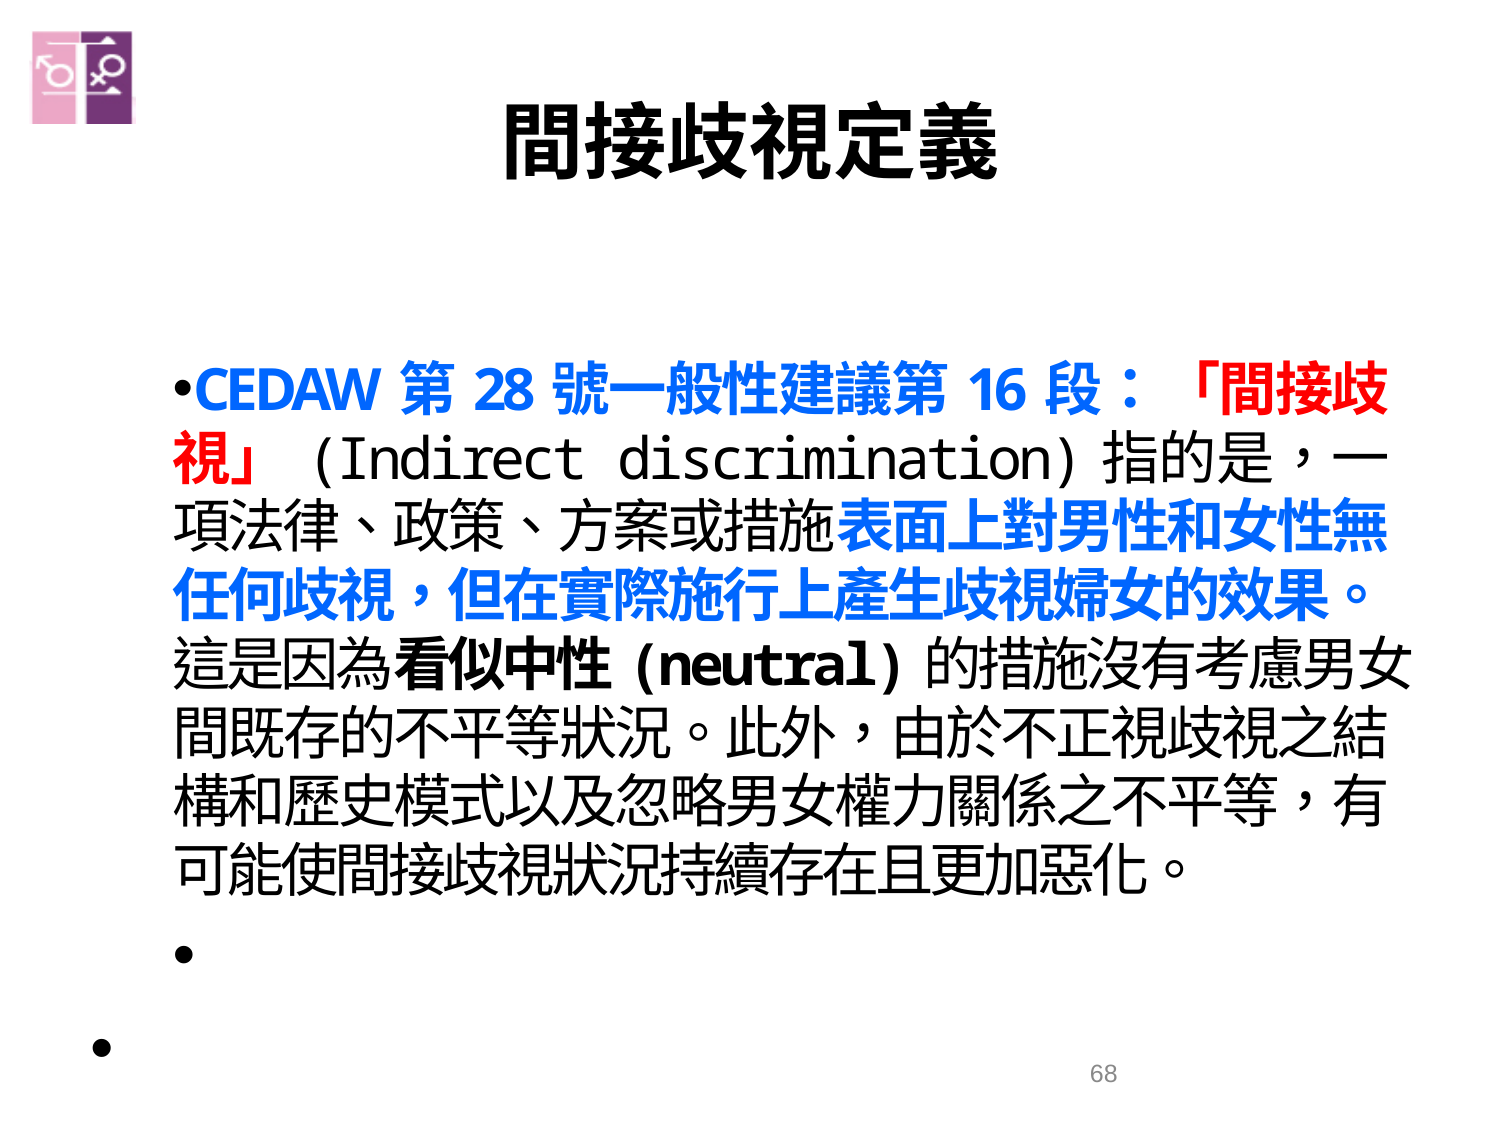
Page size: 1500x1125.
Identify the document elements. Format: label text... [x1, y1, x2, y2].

text_box 68 [1074, 1042, 1426, 1103]
list CEDAW第28號一般性建議第16段：「間接歧視」(Indirect discrimination)指的是，一項法律、政策、方案或措施表面上對男性和女性無任何歧視，但在實際施行上產生歧視婦女的效果。這是因為看似中性(neutral)的措施沒有考慮男女間既存的不平等狀況。此外，由於不正視歧視之結構和歷史模式以及忽略男女權力關係之不平等，有可能使間接歧視狀況持續存在且更加惡化。 [75, 262, 1426, 1005]
title 間接歧視定義 [75, 45, 1426, 233]
